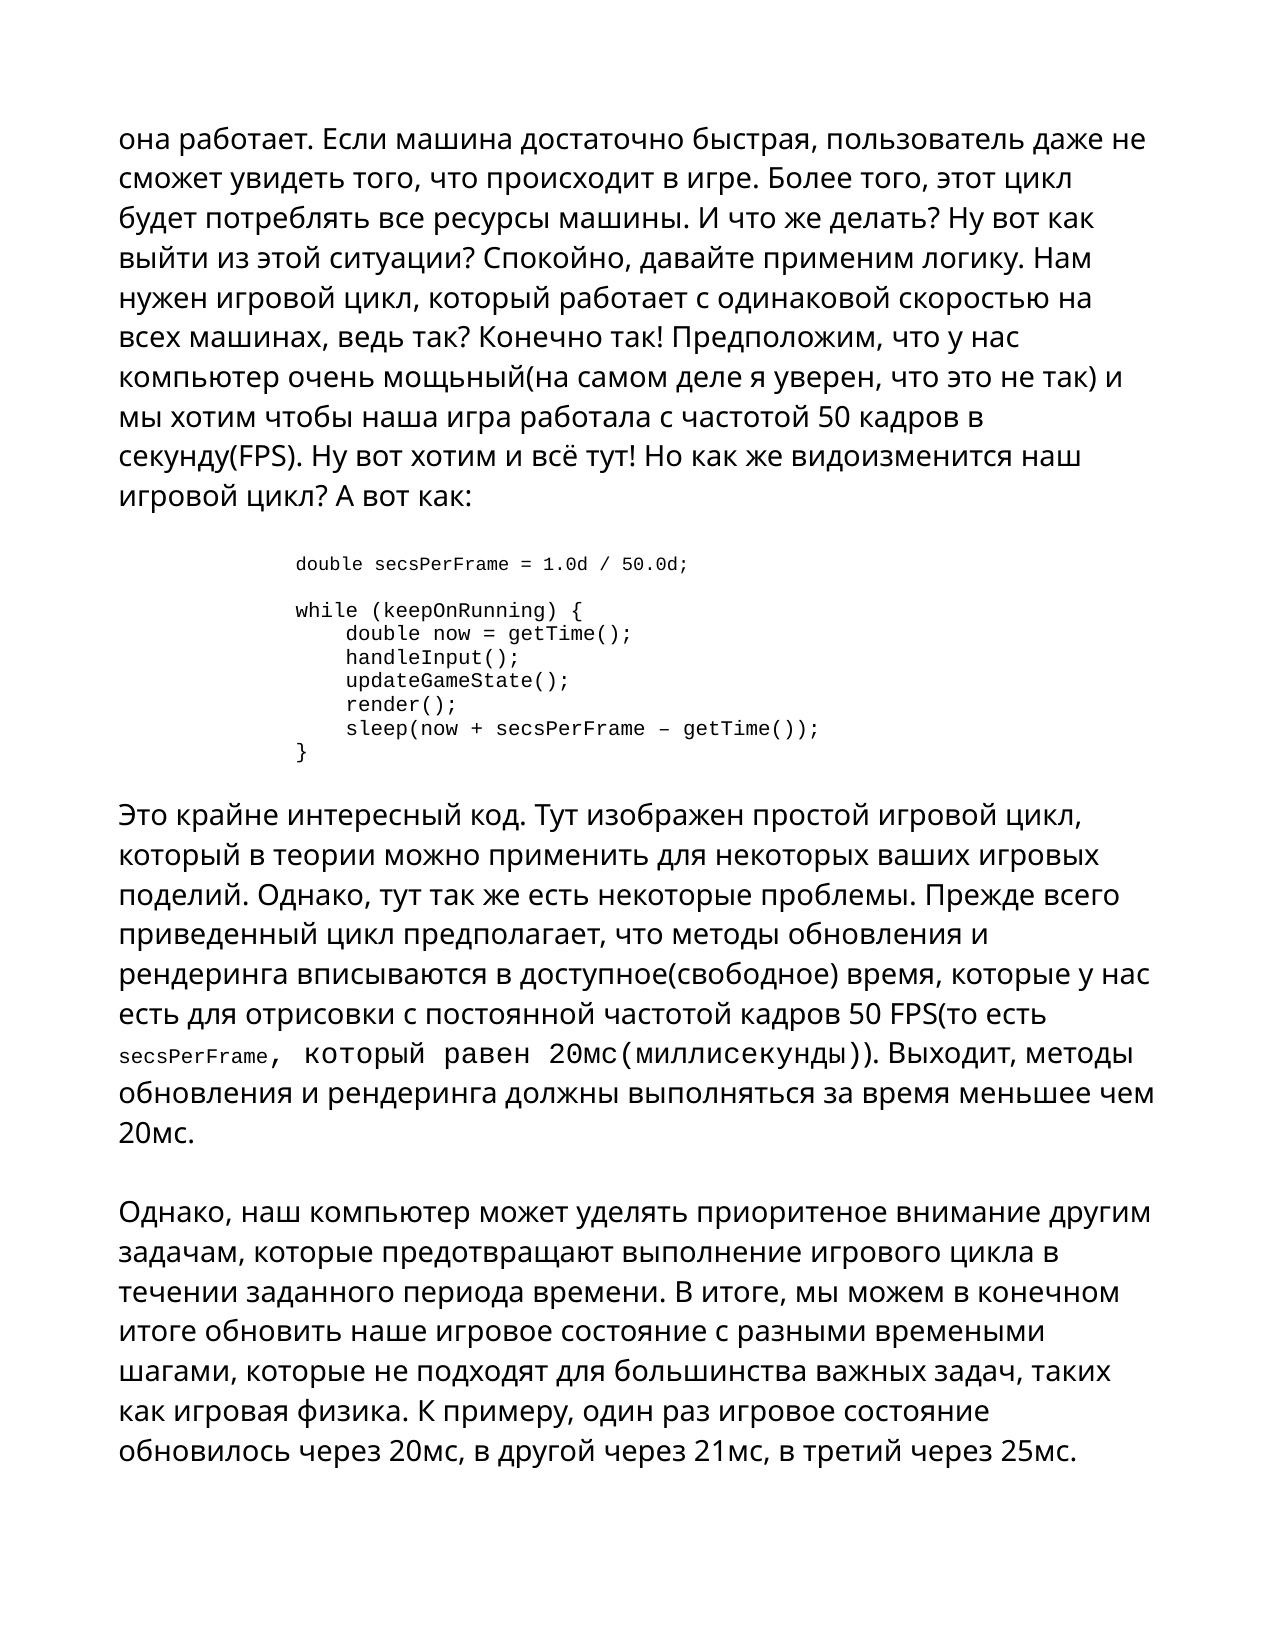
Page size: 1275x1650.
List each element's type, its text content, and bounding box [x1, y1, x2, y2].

text double now = getTime(); [295, 623, 1157, 647]
text while (keepOnRunning) { [295, 599, 1157, 623]
text она работает. Если машина достаточно быстрая, пользователь даже не сможет увидеть того, что происходит в игре. Более того, этот цикл будет потреблять все ресурсы машины. И что же делать? Ну вот как выйти из этой ситуации? Спокойно, давайте применим логику. Нам нужен игровой цикл, который работает с одинаковой скоростью на всех машинах, ведь так? Конечно так! Предположим, что у нас компьютер очень мощьный(на самом деле я уверен, что это не так) и мы хотим чтобы наша игра работала с частотой 50 кадров в секунду(FPS). Ну вот хотим и всё тут! Но как же видоизменится наш игровой цикл? А вот как: [118, 118, 1157, 515]
text Это крайне интересный код. Тут изображен простой игровой цикл, который в теории можно применить для некоторых ваших игровых поделий. Однако, тут так же есть некоторые проблемы. Прежде всего приведенный цикл предполагает, что методы обновления и рендеринга вписываются в доступное(свободное) время, которые у нас есть для отрисовки с постоянной частотой кадров 50 FPS(то есть secsPerFrame, который равен 20мс(миллисекунды)). Выходит, методы обновления и рендеринга должны выполняться за время меньшее чем 20мс. [118, 794, 1157, 1152]
text double secsPerFrame = 1.0d / 50.0d; [295, 555, 1157, 576]
text updateGameState(); [295, 671, 1157, 694]
text handleInput(); [295, 647, 1157, 671]
text Однако, наш компьютер может уделять приоритеное внимание другим задачам, которые предотвращают выполнение игрового цикла в течении заданного периода времени. В итоге, мы можем в конечном итоге обновить наше игровое состояние с разными времеными шагами, которые не подходят для большинства важных задач, таких как игровая физика. К примеру, один раз игровое состояние обновилось через 20мс, в другой через 21мс, в третий через 25мс. [118, 1192, 1157, 1469]
text sleep(now + secsPerFrame – getTime()); [295, 718, 1157, 741]
text } [295, 741, 1157, 765]
text render(); [295, 694, 1157, 718]
